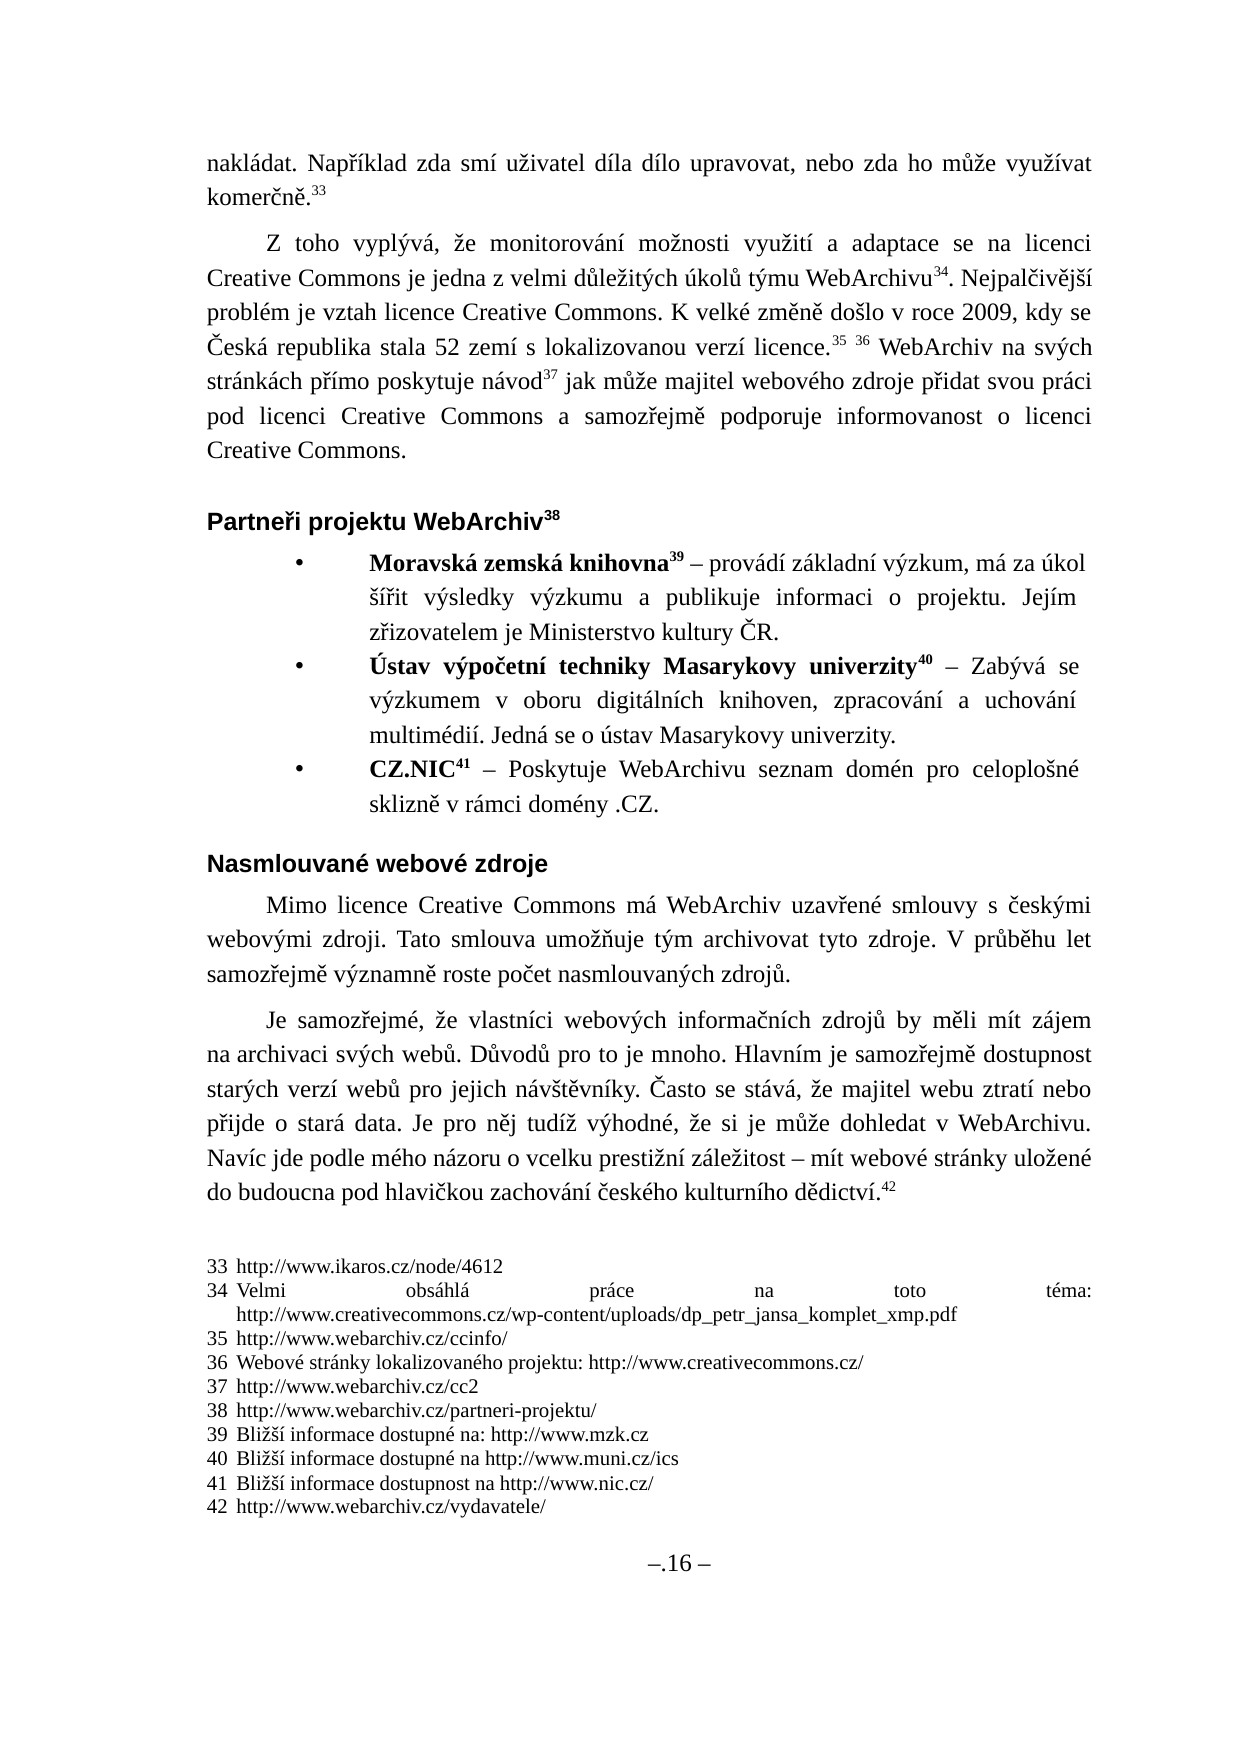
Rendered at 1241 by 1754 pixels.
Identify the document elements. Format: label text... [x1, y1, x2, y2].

text Mimo licence Creative Commons má WebArchiv uzavřené smlouvy s českými webovými zdroji. Tato smlouva umožňuje tým archivovat tyto zdroje. V průběhu let samozřejmě významně roste počet nasmlouvaných zdrojů. [207, 890, 1093, 987]
text http://www.webarchiv.cz/vydavatele/ [207, 1494, 1093, 1518]
list Bližší informace dostupnost na http://www.nic.cz/ [207, 1470, 1093, 1494]
list CZ.NIC – Poskytuje WebArchivu seznam domén pro celoplošné sklizně v rámci domény .CZ. [295, 754, 1093, 818]
subtitle Nasmlouvané webové zdroje [207, 848, 1093, 877]
text http://www.webarchiv.cz/ccinfo/ [207, 1326, 1093, 1350]
text Je samozřejmé, že vlastníci webových informačních zdrojů by měli mít zájem na archivaci svých webů. Důvodů pro to je mnoho. Hlavním je samozřejmě dostupnost starých verzí webů pro jejich návštěvníky. Často se stává, že majitel webu ztratí nebo přijde o stará data. Je pro něj tudíž výhodné, že si je může dohledat v WebArchivu. Navíc jde podle mého názoru o vcelku prestižní záležitost – mít webové stránky uložené do budoucna pod hlavičkou zachování českého kulturního dědictví. [207, 1005, 1093, 1206]
text Webové stránky lokalizovaného projektu: http://www.creativecommons.cz/ [207, 1350, 1093, 1374]
text nakládat. Například zda smí uživatel díla dílo upravovat, nebo zda ho může využívat komerčně. [207, 148, 1093, 211]
text http://www.webarchiv.cz/partneri-projektu/ [207, 1398, 1093, 1422]
text Velmi obsáhlá práce na toto téma: http://www.creativecommons.cz/wp-content/uploads/dp_petr_jansa_komplet_xmp.pdf [207, 1278, 1093, 1326]
list Moravská zemská knihovna – provádí základní výzkum, má za úkol šířit výsledky výzkumu a publikuje informaci o projektu. Jejím zřizovatelem je Ministerstvo kultury ČR. [295, 548, 1093, 645]
list Bližší informace dostupné na: http://www.mzk.cz [207, 1422, 1093, 1446]
text http://www.ikaros.cz/node/4612 [207, 1254, 1093, 1278]
text Z toho vyplývá, že monitorování možnosti využití a adaptace se na licenci Creative Commons je jedna z velmi důležitých úkolů týmu WebArchivu. Nejpalčivější problém je vztah licence Creative Commons. K velké změně došlo v roce 2009, kdy se Česká republika stala 52 zemí s lokalizovanou verzí licence. WebArchiv na svých stránkách přímo poskytuje návod jak může majitel webového zdroje přidat svou práci pod licenci Creative Commons a samozřejmě podporuje informovanost o licenci Creative Commons. [207, 228, 1093, 464]
list Bližší informace dostupné na http://www.muni.cz/ics [207, 1446, 1093, 1470]
text http://www.webarchiv.cz/cc2 [207, 1374, 1093, 1398]
list Ústav výpočetní techniky Masarykovy univerzity – Zabývá se výzkumem v oboru digitálních knihoven, zpracování a uchování multimédií. Jedná se o ústav Masarykovy univerzity. [295, 651, 1093, 749]
subtitle Partneři projektu WebArchiv [207, 506, 1093, 535]
